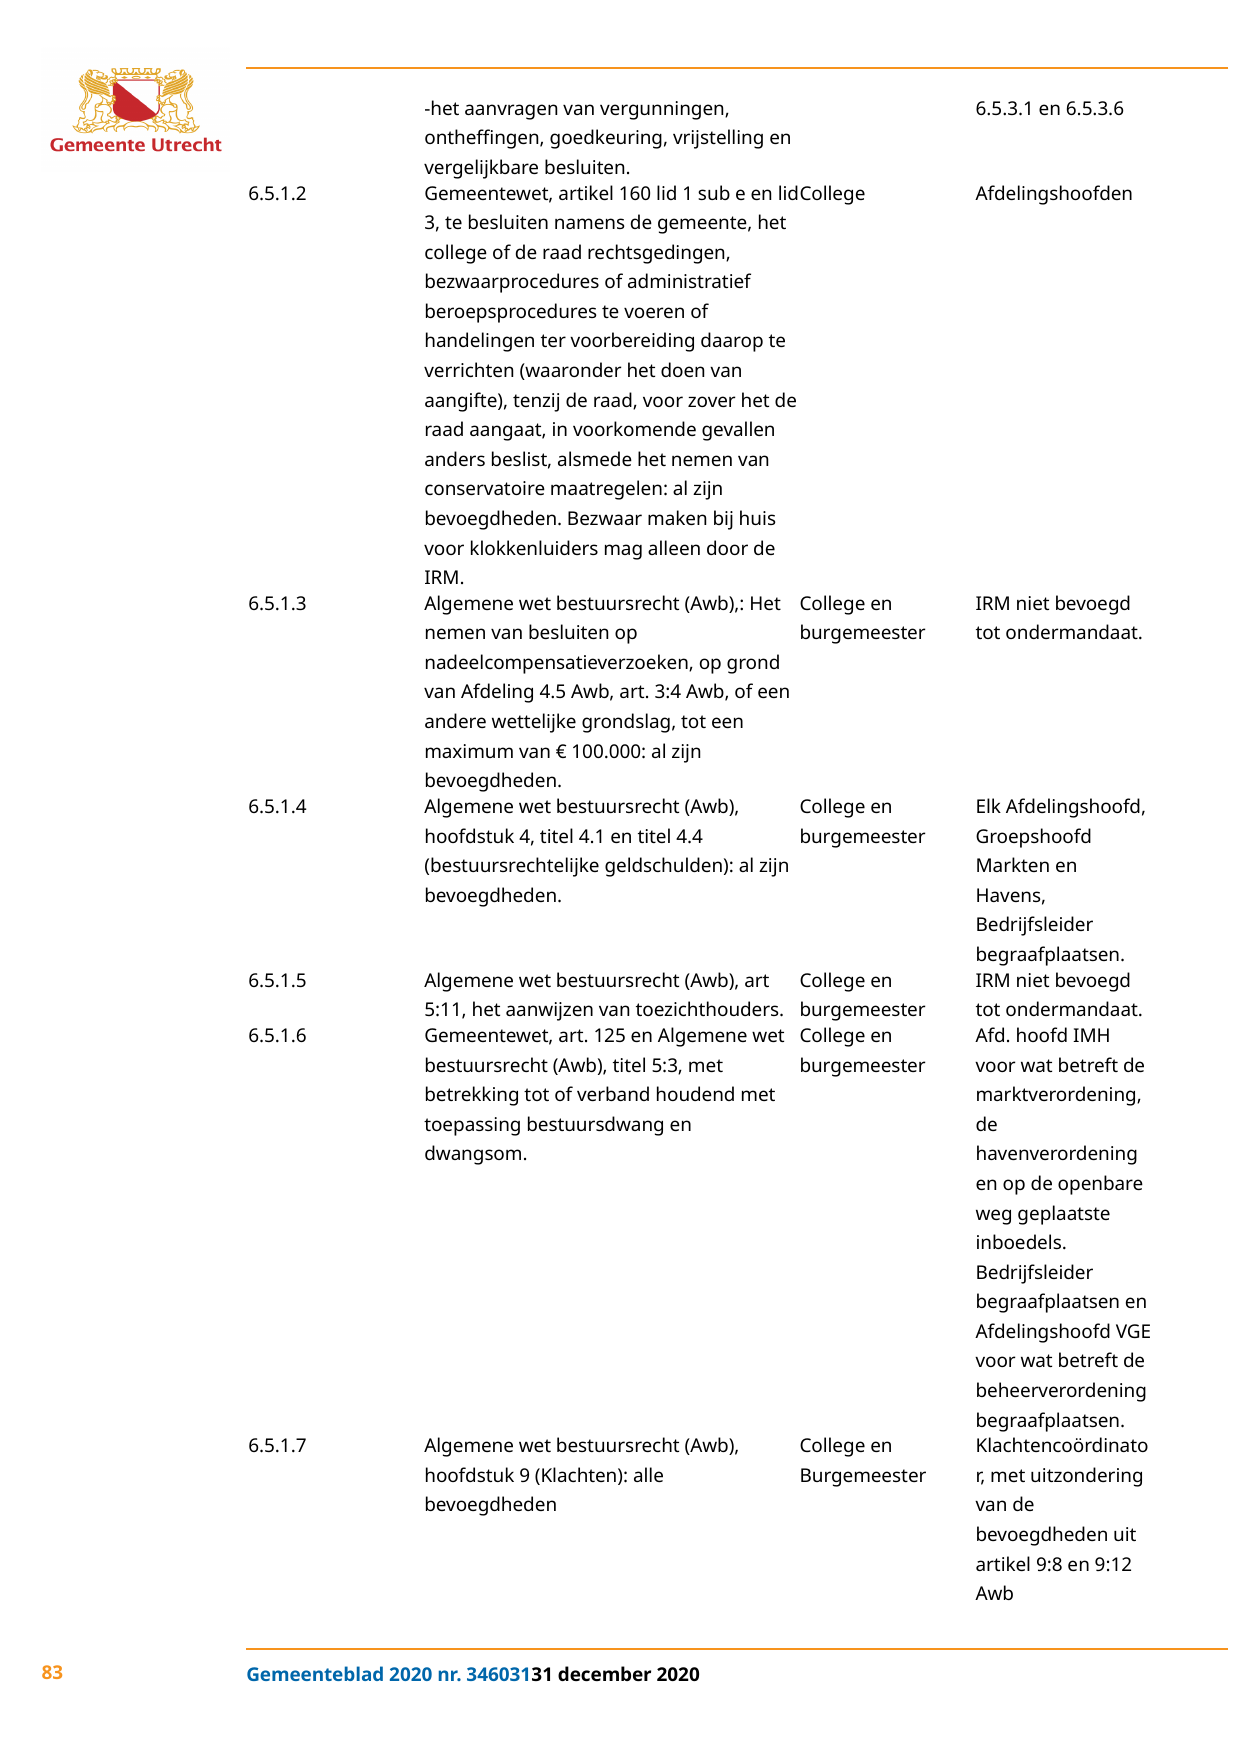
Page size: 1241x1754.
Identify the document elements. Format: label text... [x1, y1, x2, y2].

table_cell Algemene wet bestuursrecht (Awb), hoofdstuk 4, titel 4.1 en titel 4.4 (bestuursrechtelijke geldschulden): al zijn bevoegdheden. [424, 793, 799, 967]
table_cell [799, 95, 975, 180]
table_cell Afd. hoofd IMH voor wat betreft de marktverordening, de havenverordening en op de openbare weg geplaatste inboedels. Bedrijfsleider begraafplaatsen en Afdelingshoofd VGE voor wat betreft de beheerverordening begraafplaatsen. [975, 1022, 1152, 1432]
table_cell [248, 95, 424, 180]
table_cell 6.5.1.2 [248, 180, 424, 590]
table_cell College en burgemeester [799, 793, 975, 967]
table_cell Algemene wet bestuursrecht (Awb), art 5:11, het aanwijzen van toezichthouders. [424, 967, 799, 1022]
table_cell 6.5.1.7 [248, 1433, 424, 1606]
table_cell -het aanvragen van vergunningen, ontheffingen, goedkeuring, vrijstelling en vergelijkbare besluiten. [424, 95, 799, 180]
table_cell IRM niet bevoegd tot ondermandaat. [975, 590, 1152, 793]
table_cell 6.5.1.5 [248, 967, 424, 1022]
table_cell 6.5.3.1 en 6.5.3.6 [975, 95, 1152, 180]
table_cell Elk Afdelingshoofd, Groepshoofd Markten en Havens, Bedrijfsleider begraafplaatsen. [975, 793, 1152, 967]
table_cell College en Burgemeester [799, 1433, 975, 1606]
table_cell College [799, 180, 975, 590]
table_cell IRM niet bevoegd tot ondermandaat. [975, 967, 1152, 1022]
table_cell 6.5.1.6 [248, 1022, 424, 1432]
table_cell College en burgemeester [799, 1022, 975, 1432]
table_cell Klachtencoördinator, met uitzondering van de bevoegdheden uit artikel 9:8 en 9:12 Awb [975, 1433, 1152, 1606]
table_cell College en burgemeester [799, 967, 975, 1022]
table_cell Gemeentewet, artikel 160 lid 1 sub e en lid 3, te besluiten namens de gemeente, het college of de raad rechtsgedingen, bezwaarprocedures of administratief beroepsprocedures te voeren of handelingen ter voorbereiding daarop te verrichten (waaronder het doen van aangifte), tenzij de raad, voor zover het de raad aangaat, in voorkomende gevallen anders beslist, alsmede het nemen van conservatoire maatregelen: al zijn bevoegdheden. Bezwaar maken bij huis voor klokkenluiders mag alleen door de IRM. [424, 180, 799, 590]
picture [41, 47, 231, 172]
table_cell 6.5.1.3 [248, 590, 424, 793]
table_cell College en burgemeester [799, 590, 975, 793]
table_cell Afdelingshoofden [975, 180, 1152, 590]
table_cell Gemeentewet, art. 125 en Algemene wet bestuursrecht (Awb), titel 5:3, met betrekking tot of verband houdend met toepassing bestuursdwang en dwangsom. [424, 1022, 799, 1432]
table_cell Algemene wet bestuursrecht (Awb),: Het nemen van besluiten op nadeelcompensatieverzoeken, op grond van Afdeling 4.5 Awb, art. 3:4 Awb, of een andere wettelijke grondslag, tot een maximum van € 100.000: al zijn bevoegdheden. [424, 590, 799, 793]
table_cell Algemene wet bestuursrecht (Awb), hoofdstuk 9 (Klachten): alle bevoegdheden [424, 1433, 799, 1606]
table_cell 6.5.1.4 [248, 793, 424, 967]
